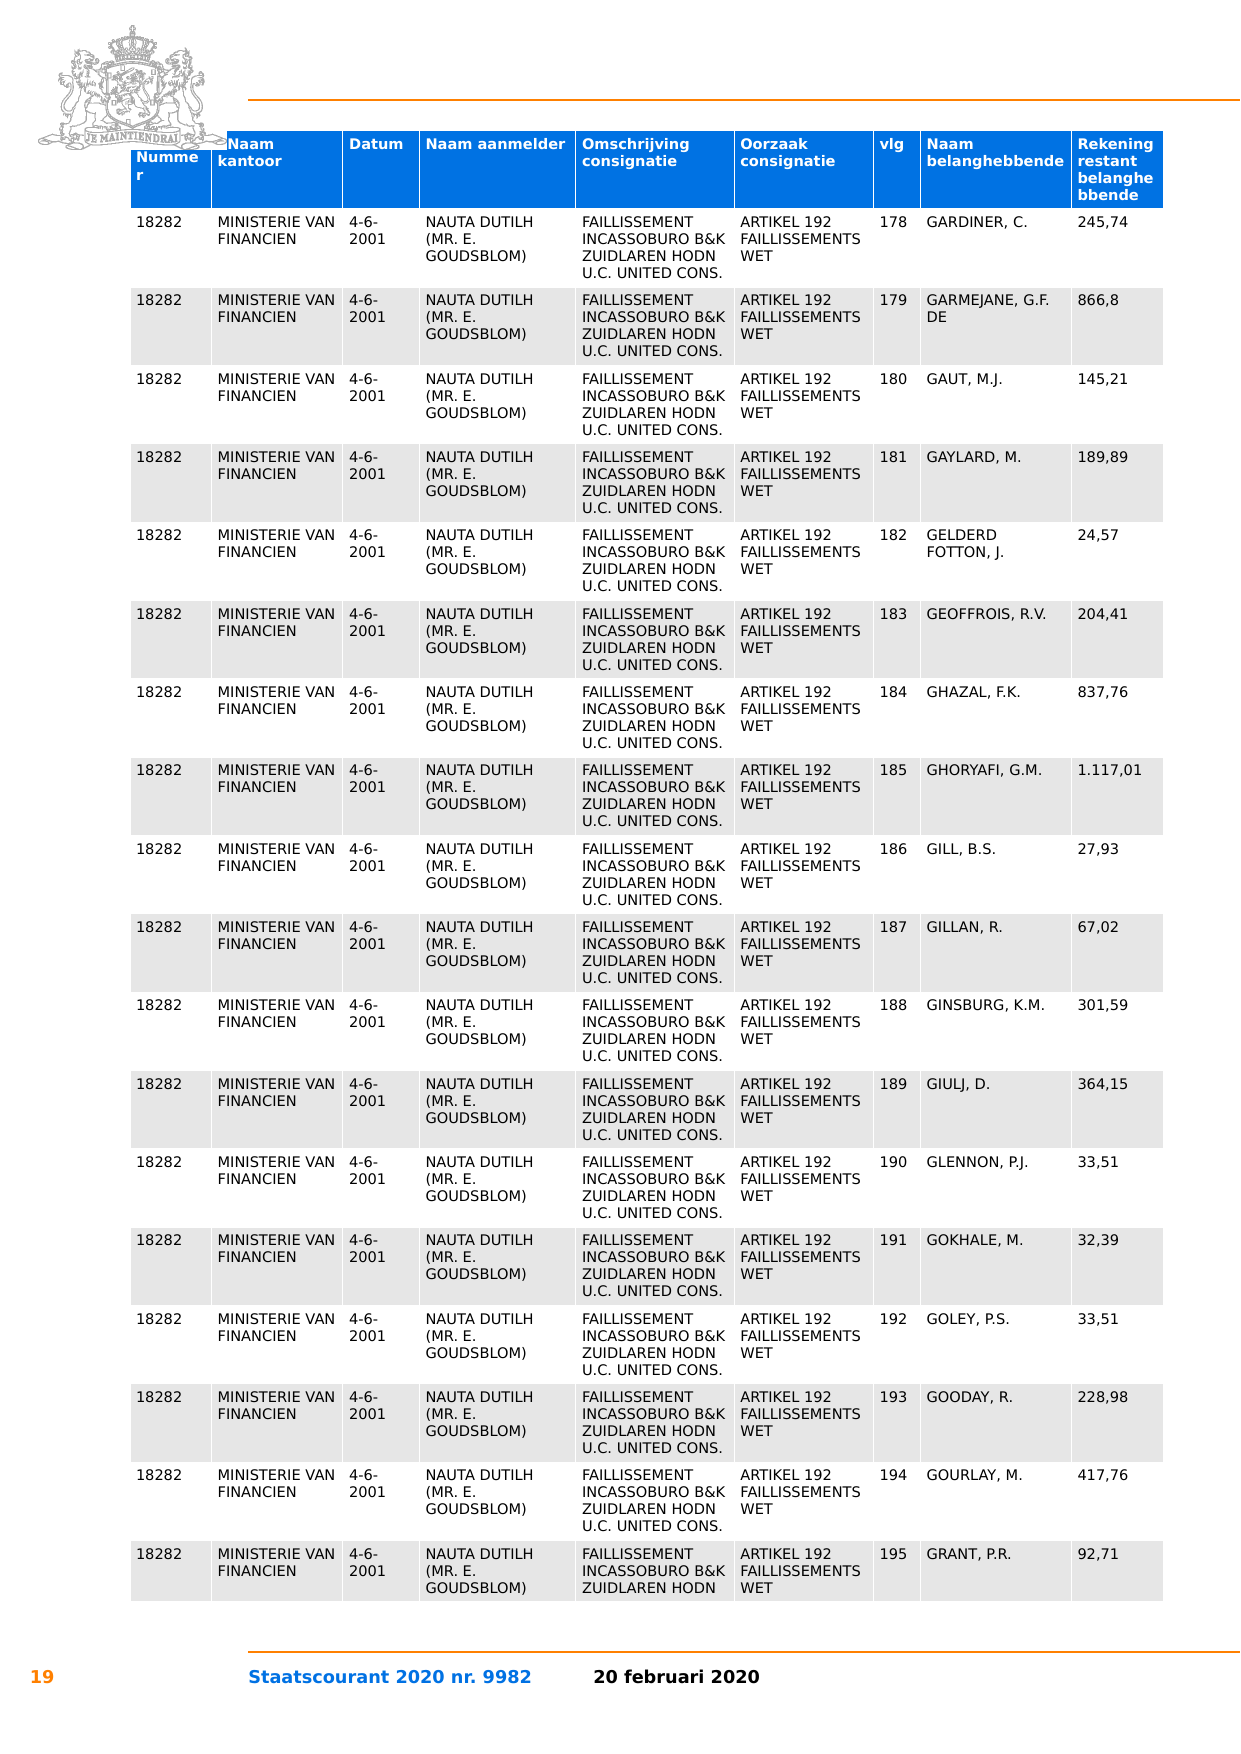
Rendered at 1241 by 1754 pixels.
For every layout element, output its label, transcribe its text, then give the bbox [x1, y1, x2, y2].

table_cell ARTIKEL 192 FAILLISSEMENTSWET [735, 758, 873, 835]
table_cell 191 [874, 1228, 920, 1305]
table_cell 190 [874, 1149, 920, 1227]
table_cell MINISTERIE VAN FINANCIEN [212, 209, 342, 287]
table_cell 180 [874, 366, 920, 443]
table_cell 189,89 [1072, 444, 1163, 522]
table_cell 188 [874, 993, 920, 1070]
table_cell GAYLARD, M. [921, 444, 1071, 522]
table_cell GINSBURG, K.M. [921, 993, 1071, 1070]
table_cell GOLEY, P.S. [921, 1306, 1071, 1383]
table_cell NAUTA DUTILH (MR. E. GOUDSBLOM) [420, 601, 575, 678]
table_cell NAUTA DUTILH (MR. E. GOUDSBLOM) [420, 1306, 575, 1383]
table_cell 67,02 [1072, 914, 1163, 992]
table_cell 32,39 [1072, 1228, 1163, 1305]
table_cell 27,93 [1072, 836, 1163, 913]
table_cell 24,57 [1072, 523, 1163, 600]
table_cell 837,76 [1072, 679, 1163, 757]
table_cell 4-6-2001 [343, 914, 419, 992]
table_cell 4-6-2001 [343, 679, 419, 757]
table_cell GOURLAY, M. [921, 1463, 1071, 1540]
table_cell 193 [874, 1384, 920, 1462]
table_cell ARTIKEL 192 FAILLISSEMENTSWET [735, 993, 873, 1070]
table_cell 4-6-2001 [343, 288, 419, 365]
table_cell 18282 [131, 836, 211, 913]
table_cell 364,15 [1072, 1071, 1163, 1148]
table_cell ARTIKEL 192 FAILLISSEMENTSWET [735, 288, 873, 365]
table_header Naam kantoor [212, 131, 342, 208]
table_cell ARTIKEL 192 FAILLISSEMENTSWET [735, 1306, 873, 1383]
table_cell FAILLISSEMENT INCASSOBURO B&K ZUIDLAREN HODN U.C. UNITED CONS. [576, 1463, 734, 1540]
table_cell 18282 [131, 523, 211, 600]
table_cell MINISTERIE VAN FINANCIEN [212, 288, 342, 365]
table_cell MINISTERIE VAN FINANCIEN [212, 1306, 342, 1383]
table_cell MINISTERIE VAN FINANCIEN [212, 914, 342, 992]
table_cell FAILLISSEMENT INCASSOBURO B&K ZUIDLAREN HODN U.C. UNITED CONS. [576, 836, 734, 913]
table_cell 417,76 [1072, 1463, 1163, 1540]
table_cell GHAZAL, F.K. [921, 679, 1071, 757]
table_header Rekening restant belanghebbende [1072, 131, 1163, 208]
table_cell NAUTA DUTILH (MR. E. GOUDSBLOM) [420, 523, 575, 600]
table_cell ARTIKEL 192 FAILLISSEMENTSWET [735, 1149, 873, 1227]
table_cell 183 [874, 601, 920, 678]
table_cell ARTIKEL 192 FAILLISSEMENTSWET [735, 601, 873, 678]
table_cell 245,74 [1072, 209, 1163, 287]
table_cell ARTIKEL 192 FAILLISSEMENTSWET [735, 209, 873, 287]
table_header Nummer [131, 150, 211, 208]
table_cell 18282 [131, 601, 211, 678]
table_cell 189 [874, 1071, 920, 1148]
table_cell 18282 [131, 993, 211, 1070]
table_cell 4-6-2001 [343, 209, 419, 287]
table_cell GELDERD FOTTON, J. [921, 523, 1071, 600]
table_cell ARTIKEL 192 FAILLISSEMENTSWET [735, 523, 873, 600]
table_cell 184 [874, 679, 920, 757]
table_cell MINISTERIE VAN FINANCIEN [212, 1149, 342, 1227]
table_cell NAUTA DUTILH (MR. E. GOUDSBLOM) [420, 444, 575, 522]
table_cell 4-6-2001 [343, 1149, 419, 1227]
table_cell NAUTA DUTILH (MR. E. GOUDSBLOM) [420, 1228, 575, 1305]
table_cell MINISTERIE VAN FINANCIEN [212, 444, 342, 522]
table_cell 18282 [131, 1306, 211, 1383]
table_cell 18282 [131, 758, 211, 835]
table_cell 18282 [131, 288, 211, 365]
table_cell FAILLISSEMENT INCASSOBURO B&K ZUIDLAREN HODN U.C. UNITED CONS. [576, 679, 734, 757]
table_cell MINISTERIE VAN FINANCIEN [212, 836, 342, 913]
table_cell 181 [874, 444, 920, 522]
table_cell NAUTA DUTILH (MR. E. GOUDSBLOM) [420, 366, 575, 443]
table_cell 18282 [131, 914, 211, 992]
table_cell FAILLISSEMENT INCASSOBURO B&K ZUIDLAREN HODN U.C. UNITED CONS. [576, 523, 734, 600]
table_cell 145,21 [1072, 366, 1163, 443]
table_cell ARTIKEL 192 FAILLISSEMENTSWET [735, 679, 873, 757]
table_cell FAILLISSEMENT INCASSOBURO B&K ZUIDLAREN HODN U.C. UNITED CONS. [576, 444, 734, 522]
table_cell NAUTA DUTILH (MR. E. GOUDSBLOM) [420, 836, 575, 913]
table_cell 4-6-2001 [343, 1228, 419, 1305]
table_cell 866,8 [1072, 288, 1163, 365]
table_cell MINISTERIE VAN FINANCIEN [212, 1384, 342, 1462]
table_cell MINISTERIE VAN FINANCIEN [212, 993, 342, 1070]
table_cell 4-6-2001 [343, 366, 419, 443]
table_cell 4-6-2001 [343, 1541, 419, 1601]
table_cell MINISTERIE VAN FINANCIEN [212, 366, 342, 443]
table_cell 301,59 [1072, 993, 1163, 1070]
table_header vlg [874, 131, 920, 208]
table_cell 179 [874, 288, 920, 365]
table_cell 185 [874, 758, 920, 835]
table_cell ARTIKEL 192 FAILLISSEMENTSWET [735, 1071, 873, 1148]
table_cell GHORYAFI, G.M. [921, 758, 1071, 835]
table_cell 18282 [131, 1149, 211, 1227]
table_cell 192 [874, 1306, 920, 1383]
table_cell FAILLISSEMENT INCASSOBURO B&K ZUIDLAREN HODN U.C. UNITED CONS. [576, 1149, 734, 1227]
table_cell GARDINER, C. [921, 209, 1071, 287]
table_cell MINISTERIE VAN FINANCIEN [212, 758, 342, 835]
table_cell FAILLISSEMENT INCASSOBURO B&K ZUIDLAREN HODN U.C. UNITED CONS. [576, 758, 734, 835]
table_cell GIULJ, D. [921, 1071, 1071, 1148]
table_cell FAILLISSEMENT INCASSOBURO B&K ZUIDLAREN HODN U.C. UNITED CONS. [576, 1306, 734, 1383]
table_cell NAUTA DUTILH (MR. E. GOUDSBLOM) [420, 993, 575, 1070]
table_cell ARTIKEL 192 FAILLISSEMENTSWET [735, 836, 873, 913]
table_cell 18282 [131, 444, 211, 522]
table_cell MINISTERIE VAN FINANCIEN [212, 679, 342, 757]
table_cell NAUTA DUTILH (MR. E. GOUDSBLOM) [420, 1541, 575, 1601]
table_cell 4-6-2001 [343, 1306, 419, 1383]
table_cell GARMEJANE, G.F. DE [921, 288, 1071, 365]
table_cell 178 [874, 209, 920, 287]
table_cell GAUT, M.J. [921, 366, 1071, 443]
table_cell NAUTA DUTILH (MR. E. GOUDSBLOM) [420, 679, 575, 757]
table_cell 187 [874, 914, 920, 992]
table_cell 1.117,01 [1072, 758, 1163, 835]
table_header Naam belanghebbende [921, 131, 1071, 208]
table_cell NAUTA DUTILH (MR. E. GOUDSBLOM) [420, 914, 575, 992]
table_cell NAUTA DUTILH (MR. E. GOUDSBLOM) [420, 1463, 575, 1540]
table_cell 4-6-2001 [343, 601, 419, 678]
table_cell ARTIKEL 192 FAILLISSEMENTSWET [735, 1228, 873, 1305]
table_header Oorzaak consignatie [735, 131, 873, 208]
table_cell 18282 [131, 679, 211, 757]
table_cell 4-6-2001 [343, 836, 419, 913]
table_cell NAUTA DUTILH (MR. E. GOUDSBLOM) [420, 1384, 575, 1462]
table_cell 204,41 [1072, 601, 1163, 678]
table_cell FAILLISSEMENT INCASSOBURO B&K ZUIDLAREN HODN U.C. UNITED CONS. [576, 1228, 734, 1305]
table_cell 182 [874, 523, 920, 600]
table_cell NAUTA DUTILH (MR. E. GOUDSBLOM) [420, 758, 575, 835]
table_cell 18282 [131, 1384, 211, 1462]
table_cell 18282 [131, 1228, 211, 1305]
table_cell 4-6-2001 [343, 993, 419, 1070]
table_cell 33,51 [1072, 1306, 1163, 1383]
table_cell NAUTA DUTILH (MR. E. GOUDSBLOM) [420, 209, 575, 287]
table_cell FAILLISSEMENT INCASSOBURO B&K ZUIDLAREN HODN U.C. UNITED CONS. [576, 914, 734, 992]
table_cell ARTIKEL 192 FAILLISSEMENTSWET [735, 1384, 873, 1462]
table_cell 92,71 [1072, 1541, 1163, 1601]
table_cell GOODAY, R. [921, 1384, 1071, 1462]
table_cell ARTIKEL 192 FAILLISSEMENTSWET [735, 444, 873, 522]
table_cell GILLAN, R. [921, 914, 1071, 992]
table_header Omschrijving consignatie [576, 131, 734, 208]
table_cell 18282 [131, 1071, 211, 1148]
table_cell MINISTERIE VAN FINANCIEN [212, 523, 342, 600]
table_cell 18282 [131, 1463, 211, 1540]
table_cell ARTIKEL 192 FAILLISSEMENTSWET [735, 366, 873, 443]
table_cell ARTIKEL 192 FAILLISSEMENTSWET [735, 914, 873, 992]
table_cell 194 [874, 1463, 920, 1540]
table_cell 4-6-2001 [343, 758, 419, 835]
table_cell 18282 [131, 1541, 211, 1601]
table_cell 33,51 [1072, 1149, 1163, 1227]
table_cell GOKHALE, M. [921, 1228, 1071, 1305]
table_cell FAILLISSEMENT INCASSOBURO B&K ZUIDLAREN HODN U.C. UNITED CONS. [576, 1071, 734, 1148]
table_cell FAILLISSEMENT INCASSOBURO B&K ZUIDLAREN HODN U.C. UNITED CONS. [576, 601, 734, 678]
table_cell NAUTA DUTILH (MR. E. GOUDSBLOM) [420, 1149, 575, 1227]
table_cell FAILLISSEMENT INCASSOBURO B&K ZUIDLAREN HODN U.C. UNITED CONS. [576, 1384, 734, 1462]
table_cell 4-6-2001 [343, 1384, 419, 1462]
table_cell 18282 [131, 209, 211, 287]
table_cell FAILLISSEMENT INCASSOBURO B&K ZUIDLAREN HODN U.C. UNITED CONS. [576, 288, 734, 365]
table_cell FAILLISSEMENT INCASSOBURO B&K ZUIDLAREN HODN U.C. UNITED CONS. [576, 209, 734, 287]
table_cell NAUTA DUTILH (MR. E. GOUDSBLOM) [420, 288, 575, 365]
table_cell FAILLISSEMENT INCASSOBURO B&K ZUIDLAREN HODN U.C. UNITED CONS. [576, 366, 734, 443]
table_cell 186 [874, 836, 920, 913]
table_cell GILL, B.S. [921, 836, 1071, 913]
table_cell MINISTERIE VAN FINANCIEN [212, 1071, 342, 1148]
table_cell 4-6-2001 [343, 1071, 419, 1148]
table_cell GRANT, P.R. [921, 1541, 1071, 1601]
table_cell ARTIKEL 192 FAILLISSEMENTSWET [735, 1463, 873, 1540]
table_cell MINISTERIE VAN FINANCIEN [212, 1463, 342, 1540]
table_cell 4-6-2001 [343, 523, 419, 600]
table_header Naam aanmelder [420, 131, 575, 208]
table_cell NAUTA DUTILH (MR. E. GOUDSBLOM) [420, 1071, 575, 1148]
table_cell 4-6-2001 [343, 444, 419, 522]
table_cell GLENNON, P.J. [921, 1149, 1071, 1227]
table_header Datum [343, 131, 419, 208]
table_cell 18282 [131, 366, 211, 443]
table_cell MINISTERIE VAN FINANCIEN [212, 1541, 342, 1601]
table_cell FAILLISSEMENT INCASSOBURO B&K ZUIDLAREN HODN U.C. UNITED CONS. [576, 993, 734, 1070]
table_cell 195 [874, 1541, 920, 1601]
table_cell 228,98 [1072, 1384, 1163, 1462]
table_cell ARTIKEL 192 FAILLISSEMENTSWET [735, 1541, 873, 1601]
table_cell 4-6-2001 [343, 1463, 419, 1540]
table_cell MINISTERIE VAN FINANCIEN [212, 601, 342, 678]
table_cell FAILLISSEMENT INCASSOBURO B&K ZUIDLAREN HODN [576, 1541, 734, 1601]
picture [38, 25, 227, 150]
table_cell MINISTERIE VAN FINANCIEN [212, 1228, 342, 1305]
table_cell GEOFFROIS, R.V. [921, 601, 1071, 678]
